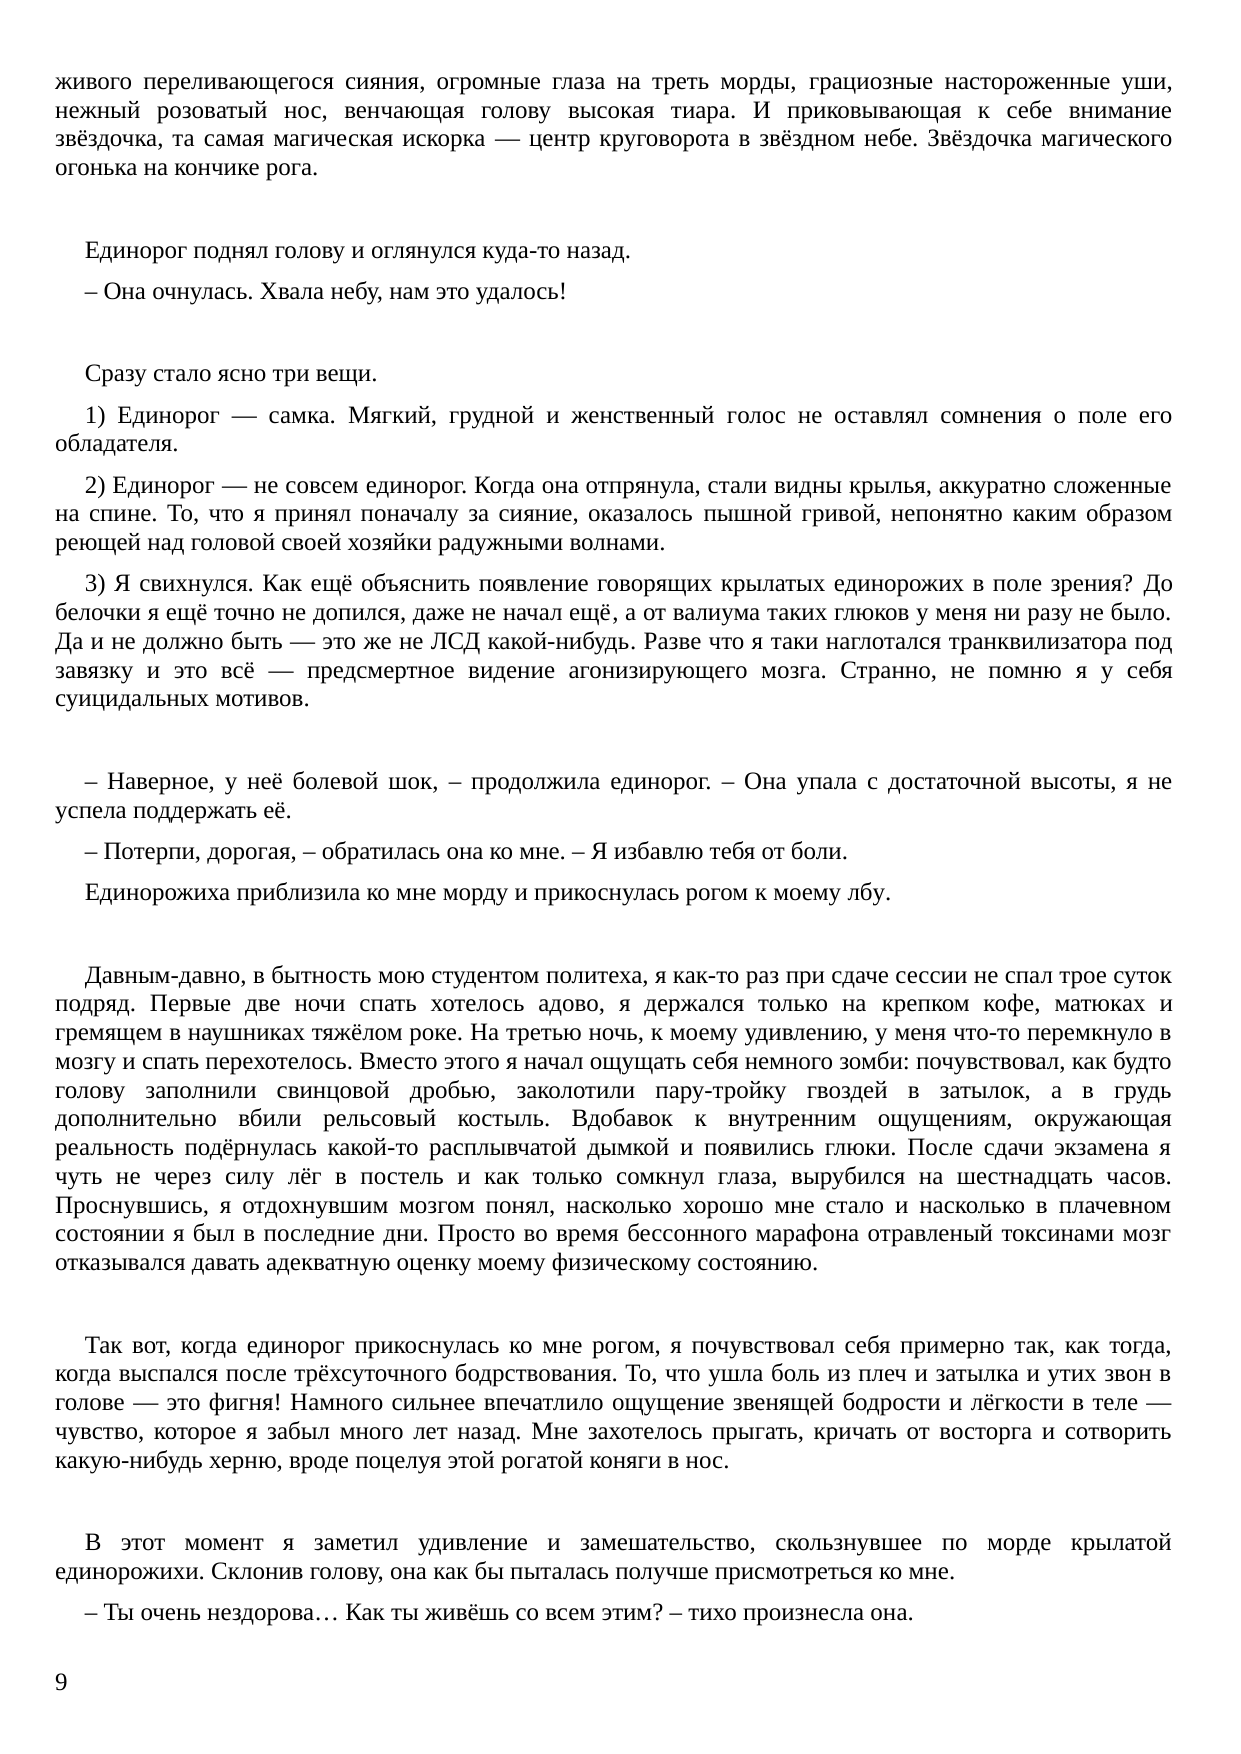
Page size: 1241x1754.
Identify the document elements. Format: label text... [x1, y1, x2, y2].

text 1) Единорог — самка. Мягкий, грудной и женственный голос не оставлял сомнения о поле его обладателя. [55, 400, 1173, 457]
text Единорожиха приблизила ко мне морду и прикоснулась рогом к моему лбу. [55, 877, 1173, 906]
text Сразу стало ясно три вещи. [55, 358, 1173, 387]
text В этот момент я заметил удивление и замешательство, скользнувшее по морде крылатой единорожихи. Склонив голову, она как бы пыталась получше присмотреться ко мне. [55, 1527, 1173, 1585]
text Так вот, когда единорог прикоснулась ко мне рогом, я почувствовал себя примерно так, как тогда, когда выспался после трёхсуточного бодрствования. То, что ушла боль из плеч и затылка и утих звон в голове — это фигня! Намного сильнее впечатлило ощущение звенящей бодрости и лёгкости в теле — чувство, которое я забыл много лет назад. Мне захотелось прыгать, кричать от восторга и сотворить какую-нибудь херню, вроде поцелуя этой рогатой коняги в нос. [55, 1330, 1173, 1473]
text Единорог поднял голову и оглянулся куда-то назад. [55, 235, 1173, 263]
text – Ты очень нездорова… Как ты живёшь со всем этим? – тихо произнесла она. [55, 1597, 1173, 1626]
text – Она очнулась. Хвала небу, нам это удалось! [55, 276, 1173, 305]
text 2) Единорог — не совсем единорог. Когда она отпрянула, стали видны крылья, аккуратно сложенные на спине. То, что я принял поначалу за сияние, оказалось пышной гривой, непонятно каким образом реющей над головой своей хозяйки радужными волнами. [55, 470, 1173, 556]
text 3) Я свихнулся. Как ещё объяснить появление говорящих крылатых единорожих в поле зрения? До белочки я ещё точно не допился, даже не начал ещё, а от валиума таких глюков у меня ни разу не было. Да и не должно быть — это же не ЛСД какой-нибудь. Разве что я таки наглотался транквилизатора под завязку и это всё — предсмертное видение агонизирующего мозга. Странно, не помню я у себя суицидальных мотивов. [55, 568, 1173, 712]
text – Потерпи, дорогая, – обратилась она ко мне. – Я избавлю тебя от боли. [55, 836, 1173, 865]
text Давным-давно, в бытность мою студентом политеха, я как-то раз при сдаче сессии не спал трое суток подряд. Первые две ночи спать хотелось адово, я держался только на крепком кофе, матюках и гремящем в наушниках тяжёлом роке. На третью ночь, к моему удивлению, у меня что-то перемкнуло в мозгу и спать перехотелось. Вместо этого я начал ощущать себя немного зомби: почувствовал, как будто голову заполнили свинцовой дробью, заколотили пару-тройку гвоздей в затылок, а в грудь дополнительно вбили рельсовый костыль. Вдобавок к внутренним ощущениям, окружающая реальность подёрнулась какой-то расплывчатой дымкой и появились глюки. После сдачи экзамена я чуть не через силу лёг в постель и как только сомкнул глаза, вырубился на шестнадцать часов. Проснувшись, я отдохнувшим мозгом понял, насколько хорошо мне стало и насколько в плачевном состоянии я был в последние дни. Просто во время бессонного марафона отравленый токсинами мозг отказывался давать адекватную оценку моему физическому состоянию. [55, 960, 1173, 1276]
text – Наверное, у неё болевой шок, – продолжила единорог. – Она упала с достаточной высоты, я не успела поддержать её. [55, 766, 1173, 823]
text живого переливающегося сияния, огромные глаза на треть морды, грациозные настороженные уши, нежный розоватый нос, венчающая голову высокая тиара. И приковывающая к себе внимание звёздочка, та самая магическая искорка — центр круговорота в звёздном небе. Звёздочка магического огонька на кончике рога. [55, 66, 1173, 181]
